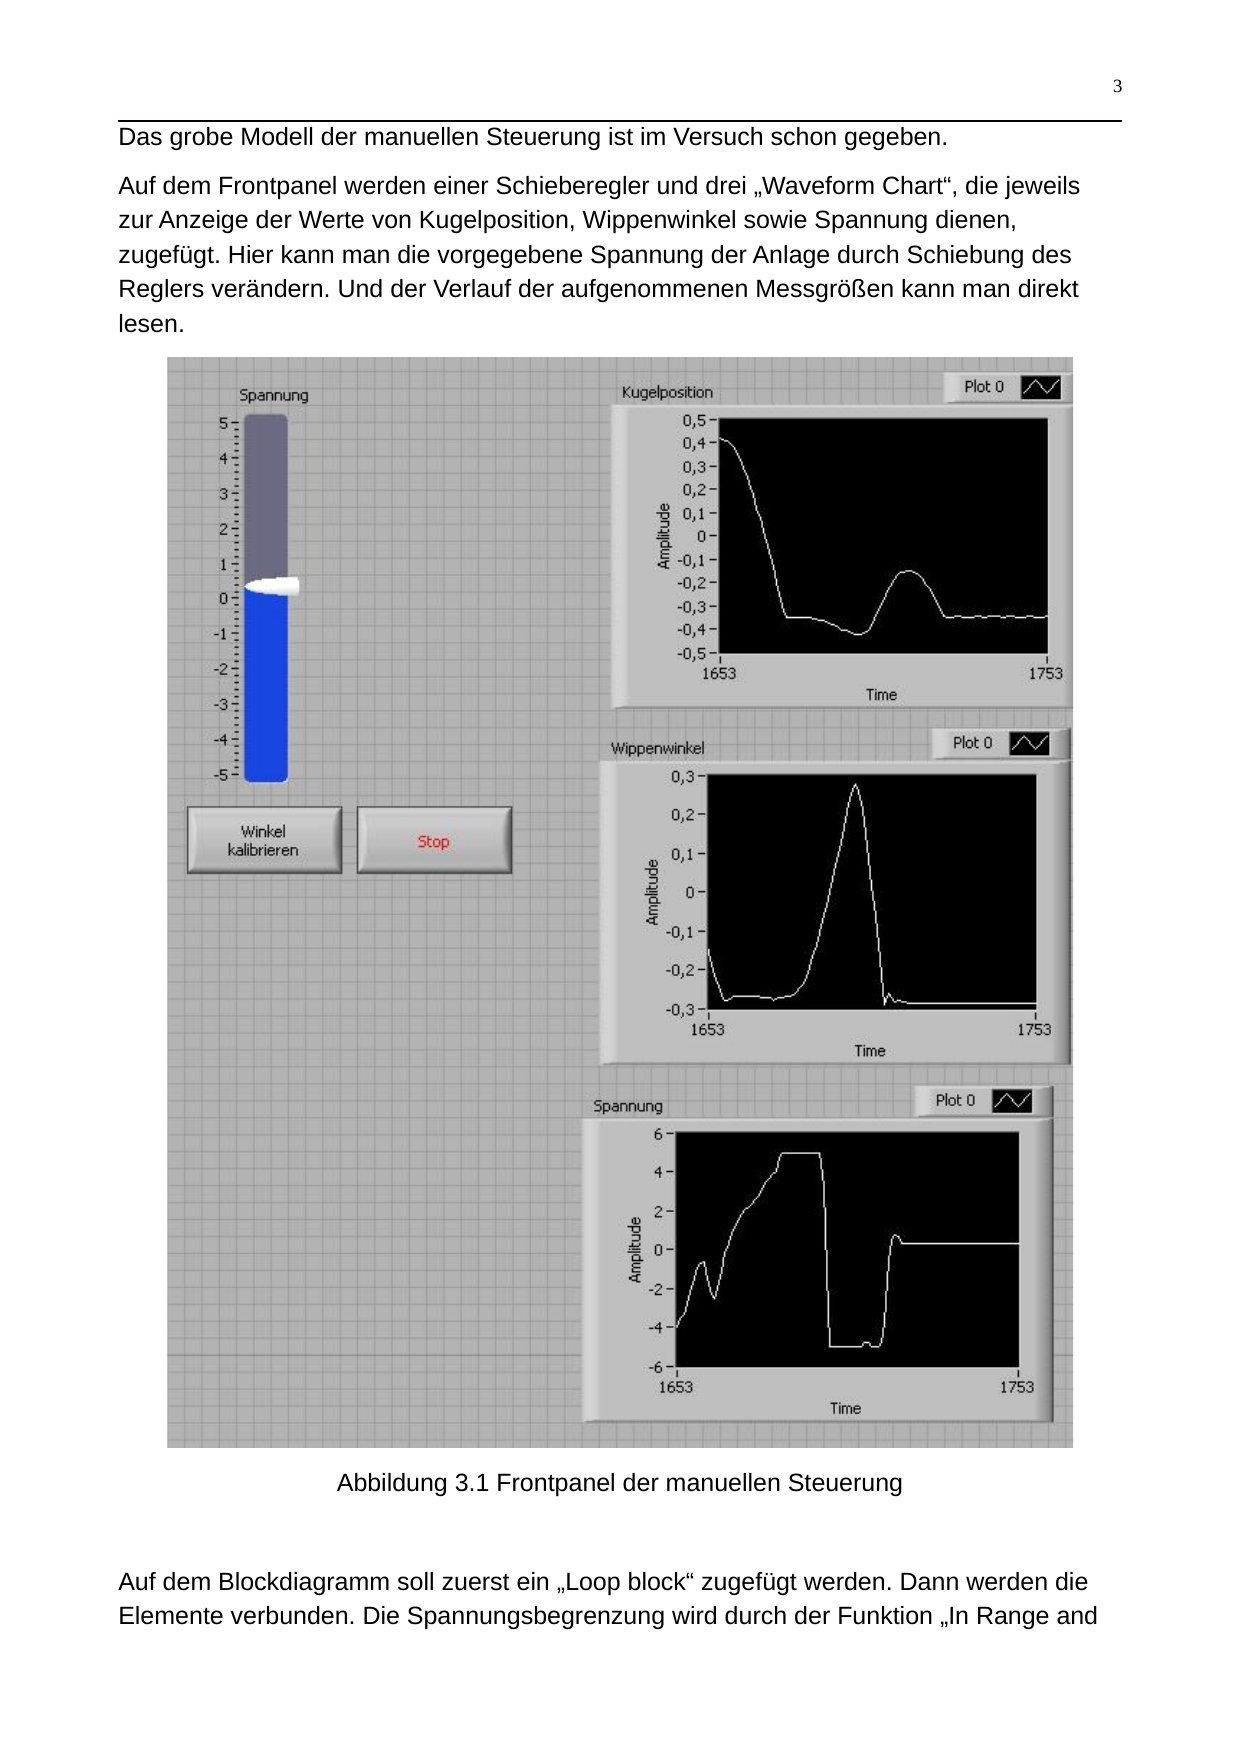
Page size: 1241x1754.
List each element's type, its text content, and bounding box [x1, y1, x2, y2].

text Auf dem Blockdiagramm soll zuerst ein „Loop block“ zugefügt werden. Dann werden die Elemente verbunden. Die Spannungsbegrenzung wird durch der Funktion „In Range and [118, 1566, 1122, 1630]
text Auf dem Frontpanel werden einer Schieberegler und drei „Waveform Chart“, die jeweils zur Anzeige der Werte von Kugelposition, Wippenwinkel sowie Spannung dienen, zugefügt. Hier kann man die vorgegebene Spannung der Anlage durch Schiebung des Reglers verändern. Und der Verlauf der aufgenommenen Messgrößen kann man direkt lesen. [118, 171, 1122, 337]
picture [167, 357, 1074, 1448]
text Das grobe Modell der manuellen Steuerung ist im Versuch schon gegeben. [118, 122, 1122, 151]
text Abbildung 3.1 Frontpanel der manuellen Steuerung [118, 1468, 1122, 1497]
